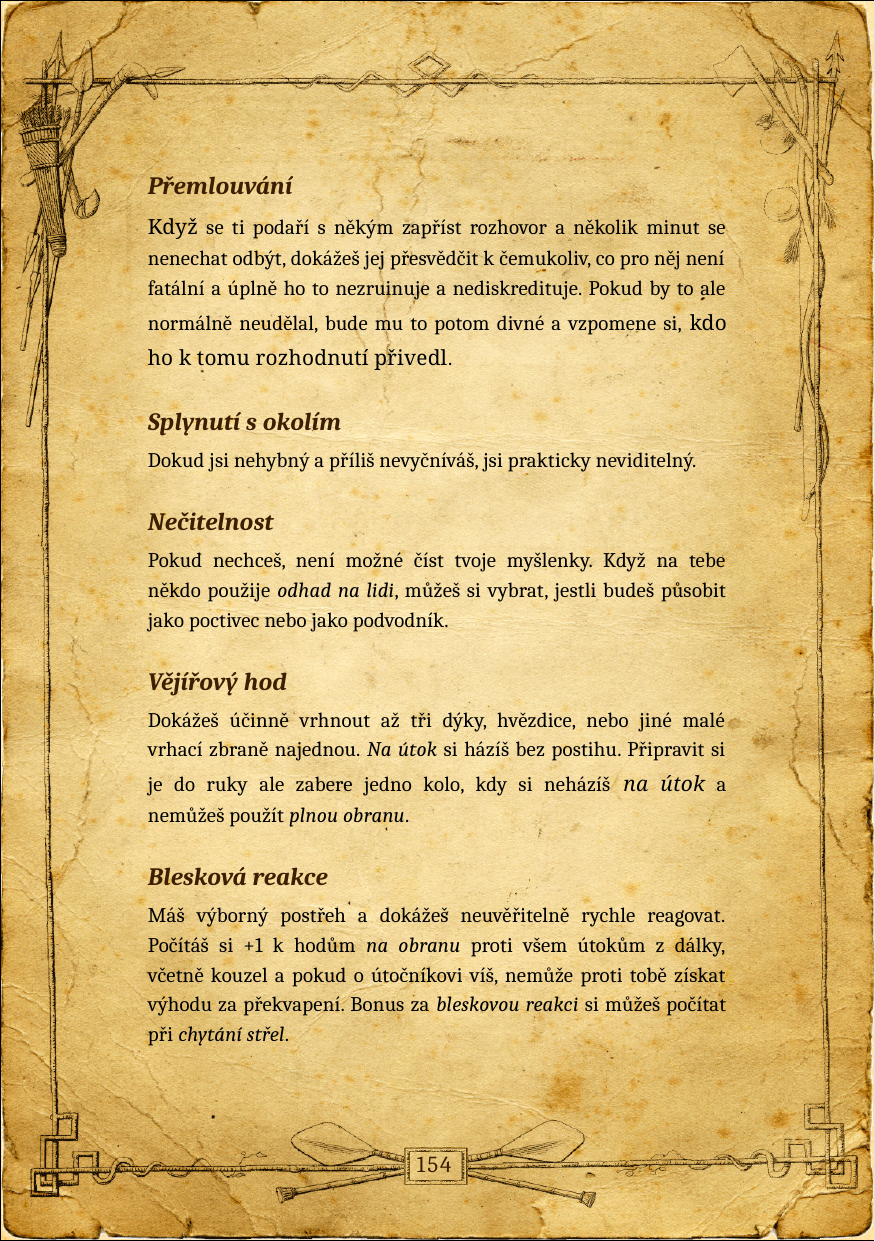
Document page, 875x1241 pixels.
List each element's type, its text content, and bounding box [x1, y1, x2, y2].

subtitle Splynutí s okolím [148, 408, 726, 437]
subtitle Vějířový hod [148, 668, 726, 696]
picture [1, 1, 874, 1240]
text Dokud jsi nehybný a příliš nevyčníváš, jsi prakticky neviditelný. [148, 449, 726, 473]
text Když se ti podaří s někým zapříst rozhovor a několik minut se nenechat odbýt, dokážeš jej přesvědčit k čemukoliv, co pro něj není fatální a úplně ho to nezruinuje a nediskredituje. Pokud by to ale normálně neudělal, bude mu to potom divné a vzpomene si, kdo ho k tomu rozhodnutí přivedl. [148, 212, 726, 372]
text Dokážeš účinně vrhnout až tři dýky, hvězdice, nebo jiné malé vrhací zbraně najednou. Na útok si házíš bez postihu. Připravit si je do ruky ale zabere jedno kolo, kdy si neházíš na útok a nemůžeš použít plnou obranu. [148, 708, 726, 827]
text Pokud nechceš, není možné číst tvoje myšlenky. Když na tebe někdo použije odhad na lidi, můžeš si vybrat, jestli budeš působit jako poctivec nebo jako podvodník. [148, 548, 726, 632]
text Máš výborný postřeh a dokážeš neuvěřitelně rychle reagovat. Počítáš si +1 k hodům na obranu proti všem útokům z dálky, včetně kouzel a pokud o útočníkovi víš, nemůže proti tobě získat výhodu za překvapení. Bonus za bleskovou reakci si můžeš počítat při chytání střel. [148, 903, 726, 1047]
subtitle Blesková reakce [148, 863, 726, 892]
subtitle Přemlouvání [148, 172, 726, 201]
subtitle Nečitelnost [148, 508, 726, 537]
